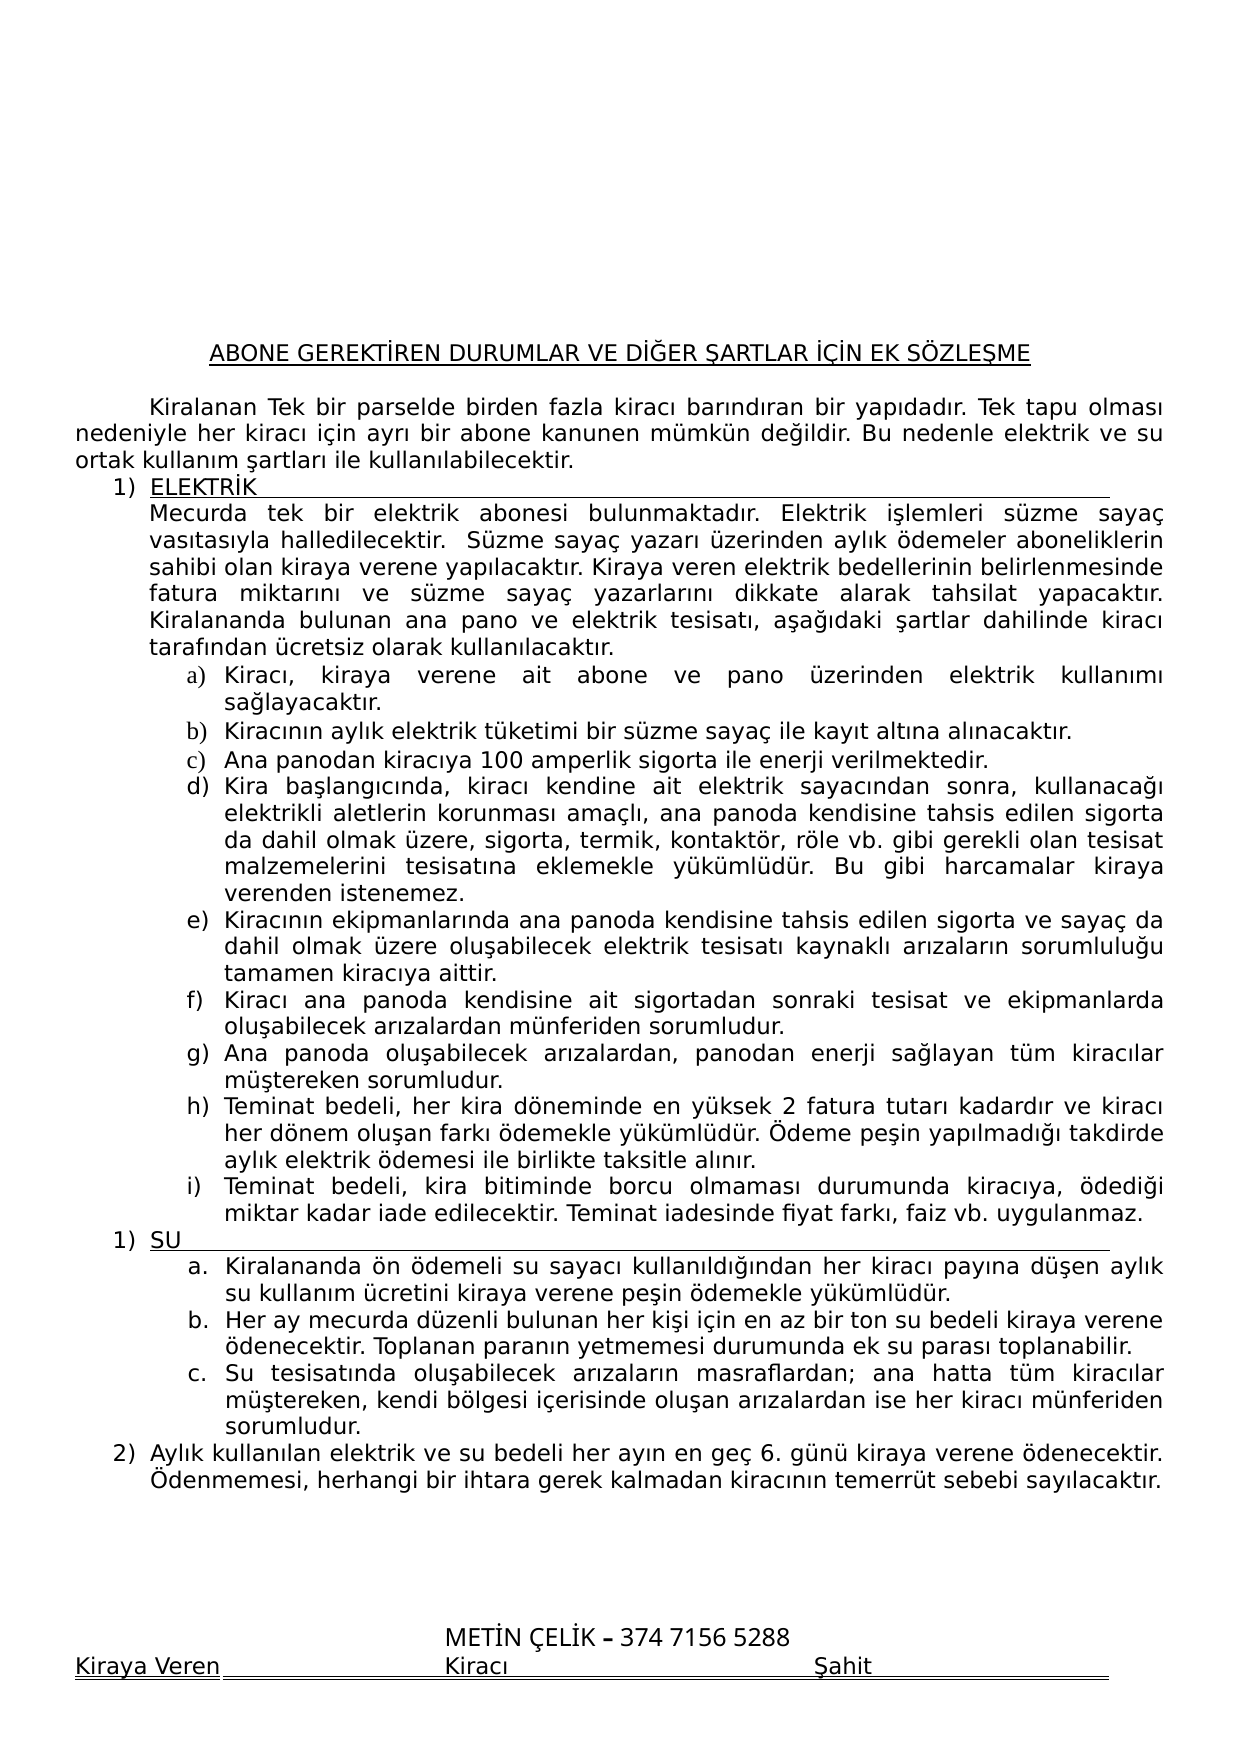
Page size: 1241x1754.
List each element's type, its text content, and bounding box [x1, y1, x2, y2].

list Kiralananda ön ödemeli su sayacı kullanıldığından her kiracı payına düşen aylık su kullanım ücretini kiraya verene peşin ödemekle yükümlüdür. [187, 1253, 1165, 1307]
list Teminat bedeli, kira bitiminde borcu olmaması durumunda kiracıya, ödediği miktar kadar iade edilecektir. Teminat iadesinde fiyat farkı, faiz vb. uygulanmaz. [186, 1173, 1165, 1227]
list SU [112, 1227, 1165, 1253]
text ABONE GEREKTİREN DURUMLAR VE DİĞER ŞARTLAR İÇİN EK SÖZLEŞME [75, 341, 1165, 367]
list Kiracının ekipmanlarında ana panoda kendisine tahsis edilen sigorta ve sayaç da dahil olmak üzere oluşabilecek elektrik tesisatı kaynaklı arızaların sorumluluğu tamamen kiracıya aittir. [186, 907, 1165, 987]
list Teminat bedeli, her kira döneminde en yüksek 2 fatura tutarı kadardır ve kiracı her dönem oluşan farkı ödemekle yükümlüdür. Ödeme peşin yapılmadığı takdirde aylık elektrik ödemesi ile birlikte taksitle alınır. [186, 1093, 1165, 1173]
list ELEKTRİK [112, 474, 1165, 501]
list Kiracı, kiraya verene ait abone ve pano üzerinden elektrik kullanımı sağlayacaktır. [186, 661, 1165, 716]
list Her ay mecurda düzenli bulunan her kişi için en az bir ton su bedeli kiraya verene ödenecektir. Toplanan paranın yetmemesi durumunda ek su parası toplanabilir. [187, 1307, 1165, 1360]
list Ana panoda oluşabilecek arızalardan, panodan enerji sağlayan tüm kiracılar müştereken sorumludur. [186, 1040, 1165, 1093]
list Kiracı ana panoda kendisine ait sigortadan sonraki tesisat ve ekipmanlarda oluşabilecek arızalardan münferiden sorumludur. [186, 987, 1165, 1040]
list Ana panodan kiracıya 100 amperlik sigorta ile enerji verilmektedir. [186, 745, 1165, 773]
list Su tesisatında oluşabilecek arızaların masraflardan; ana hatta tüm kiracılar müştereken, kendi bölgesi içerisinde oluşan arızalardan ise her kiracı münferiden sorumludur. [187, 1360, 1165, 1440]
list Kira başlangıcında, kiracı kendine ait elektrik sayacından sonra, kullanacağı elektrikli aletlerin korunması amaçlı, ana panoda kendisine tahsis edilen sigorta da dahil olmak üzere, sigorta, termik, kontaktör, röle vb. gibi gerekli olan tesisat malzemelerini tesisatına eklemekle yükümlüdür. Bu gibi harcamalar kiraya verenden istenemez. [186, 773, 1165, 907]
text Kiralanan Tek bir parselde birden fazla kiracı barındıran bir yapıdadır. Tek tapu olması nedeniyle her kiracı için ayrı bir abone kanunen mümkün değildir. Bu nedenle elektrik ve su ortak kullanım şartları ile kullanılabilecektir. [75, 394, 1165, 474]
list Aylık kullanılan elektrik ve su bedeli her ayın en geç 6. günü kiraya verene ödenecektir. Ödenmemesi, herhangi bir ihtara gerek kalmadan kiracının temerrüt sebebi sayılacaktır. [112, 1440, 1165, 1493]
list Kiracının aylık elektrik tüketimi bir süzme sayaç ile kayıt altına alınacaktır. [186, 716, 1165, 745]
text Mecurda tek bir elektrik abonesi bulunmaktadır. Elektrik işlemleri süzme sayaç vasıtasıyla halledilecektir. Süzme sayaç yazarı üzerinden aylık ödemeler aboneliklerin sahibi olan kiraya verene yapılacaktır. Kiraya veren elektrik bedellerinin belirlenmesinde fatura miktarını ve süzme sayaç yazarlarını dikkate alarak tahsilat yapacaktır. Kiralananda bulunan ana pano ve elektrik tesisatı, aşağıdaki şartlar dahilinde kiracı tarafından ücretsiz olarak kullanılacaktır. [149, 501, 1165, 661]
